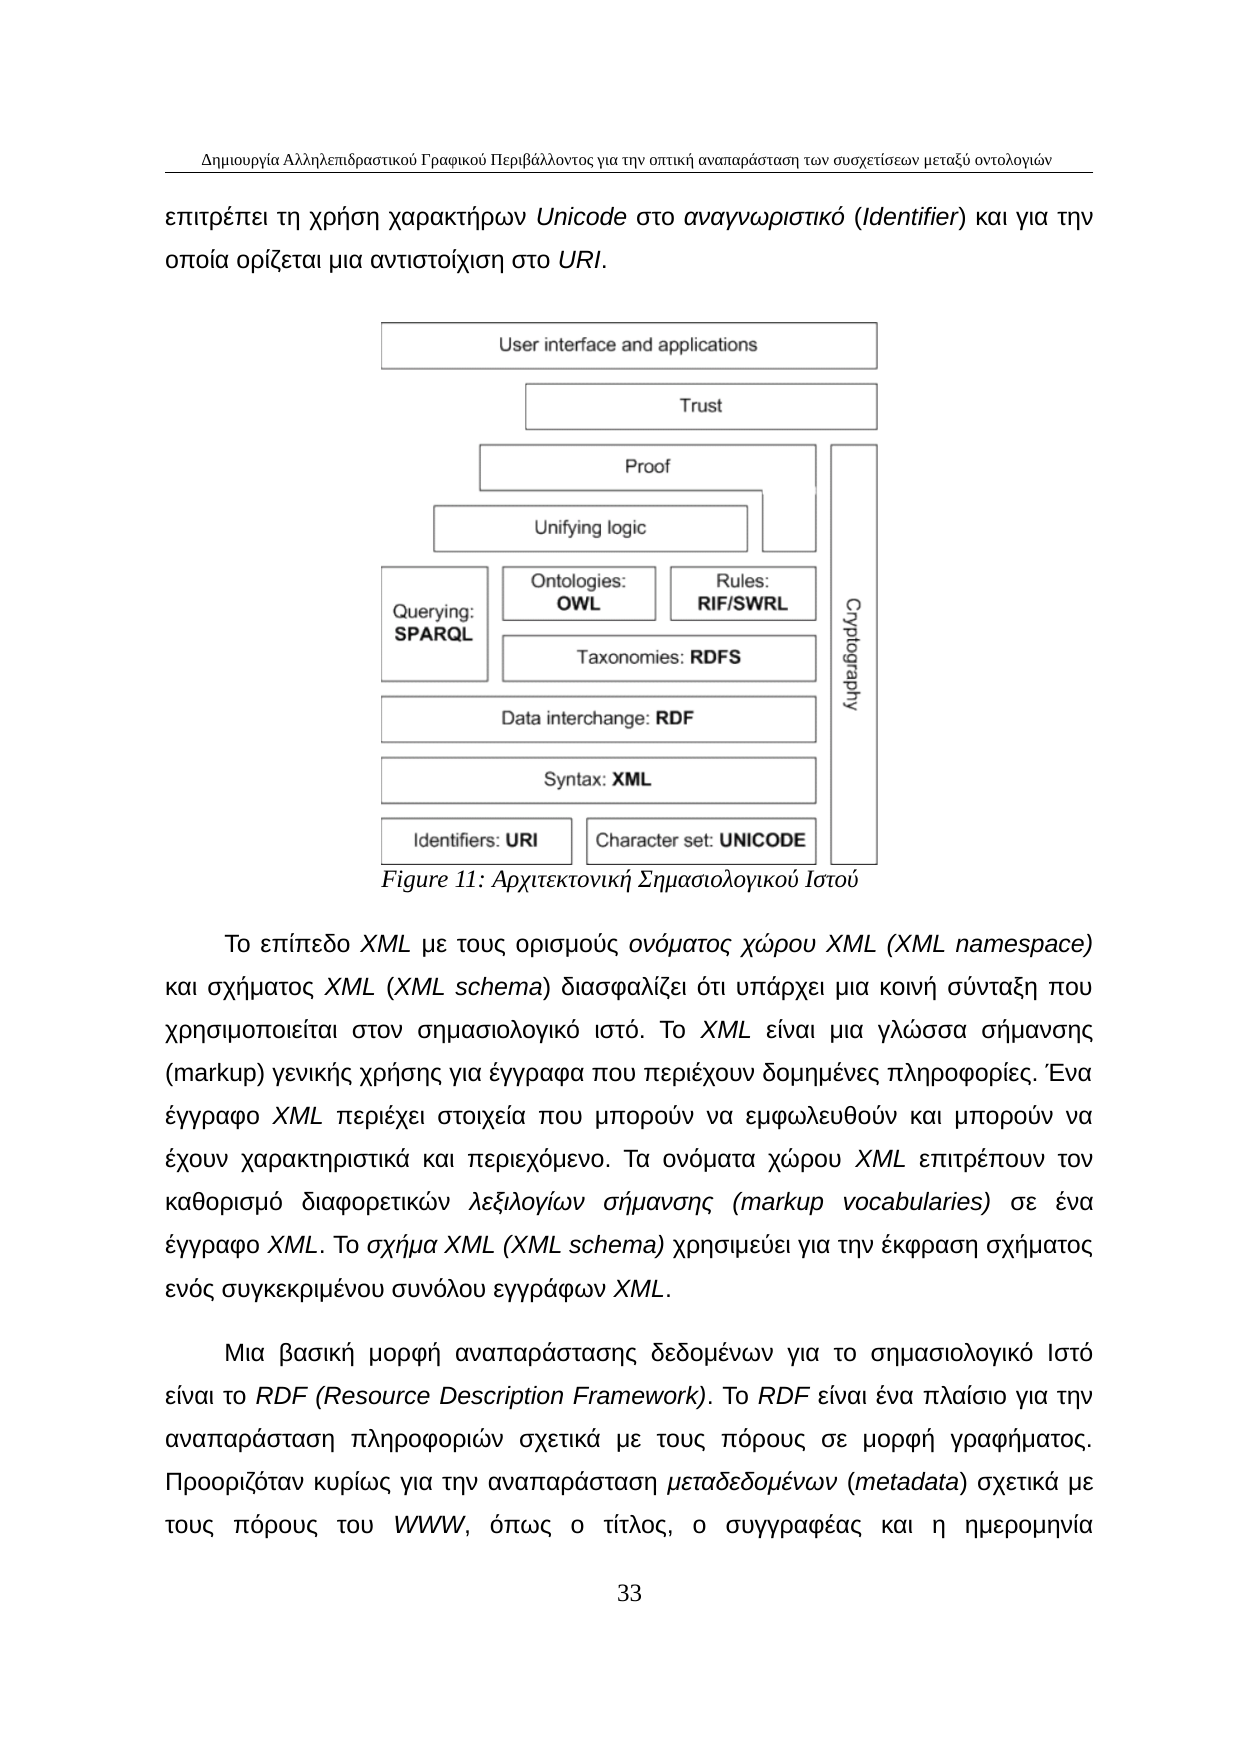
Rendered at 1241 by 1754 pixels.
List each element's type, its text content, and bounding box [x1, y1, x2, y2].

text Figure 11: Αρχιτεκτονική Σημασιολογικού Ιστού [381, 865, 878, 893]
text επιτρέπει τη χρήση χαρακτήρων Unicode στο αναγνωριστικό (Identifier) και για την οποία ορίζεται μια αντιστοίχιση στο URI. [165, 202, 1093, 274]
picture [381, 322, 878, 865]
text Το επίπεδο XML με τους ορισμούς ονόματος χώρου XML (XML namespace) και σχήματος XML (XML schema) διασφαλίζει ότι υπάρχει μια κοινή σύνταξη που χρησιμοποιείται στον σημασιολογικό ιστό. Το XML είναι μια γλώσσα σήμανσης (markup) γενικής χρήσης για έγγραφα που περιέχουν δομημένες πληροφορίες. Ένα έγγραφο XML περιέχει στοιχεία που μπορούν να εμφωλευθούν και μπορούν να έχουν χαρακτηριστικά και περιεχόμενο. Τα ονόματα χώρου XML επιτρέπουν τον καθορισμό διαφορετικών λεξιλογίων σήμανσης (markup vocabularies) σε ένα έγγραφο XML. Το σχήμα XML (XML schema) χρησιμεύει για την έκφραση σχήματος ενός συγκεκριμένου συνόλου εγγράφων XML. [165, 928, 1093, 1302]
text Μια βασική μορφή αναπαράστασης δεδομένων για το σημασιολογικό Ιστό είναι το RDF (Resource Description Framework). Το RDF είναι ένα πλαίσιο για την αναπαράσταση πληροφοριών σχετικά με τους πόρους σε μορφή γραφήματος. Προοριζόταν κυρίως για την αναπαράσταση μεταδεδομένων (metadata) σχετικά με τους πόρους του WWW, όπως ο τίτλος, ο συγγραφέας και η ημερομηνία [165, 1338, 1093, 1539]
